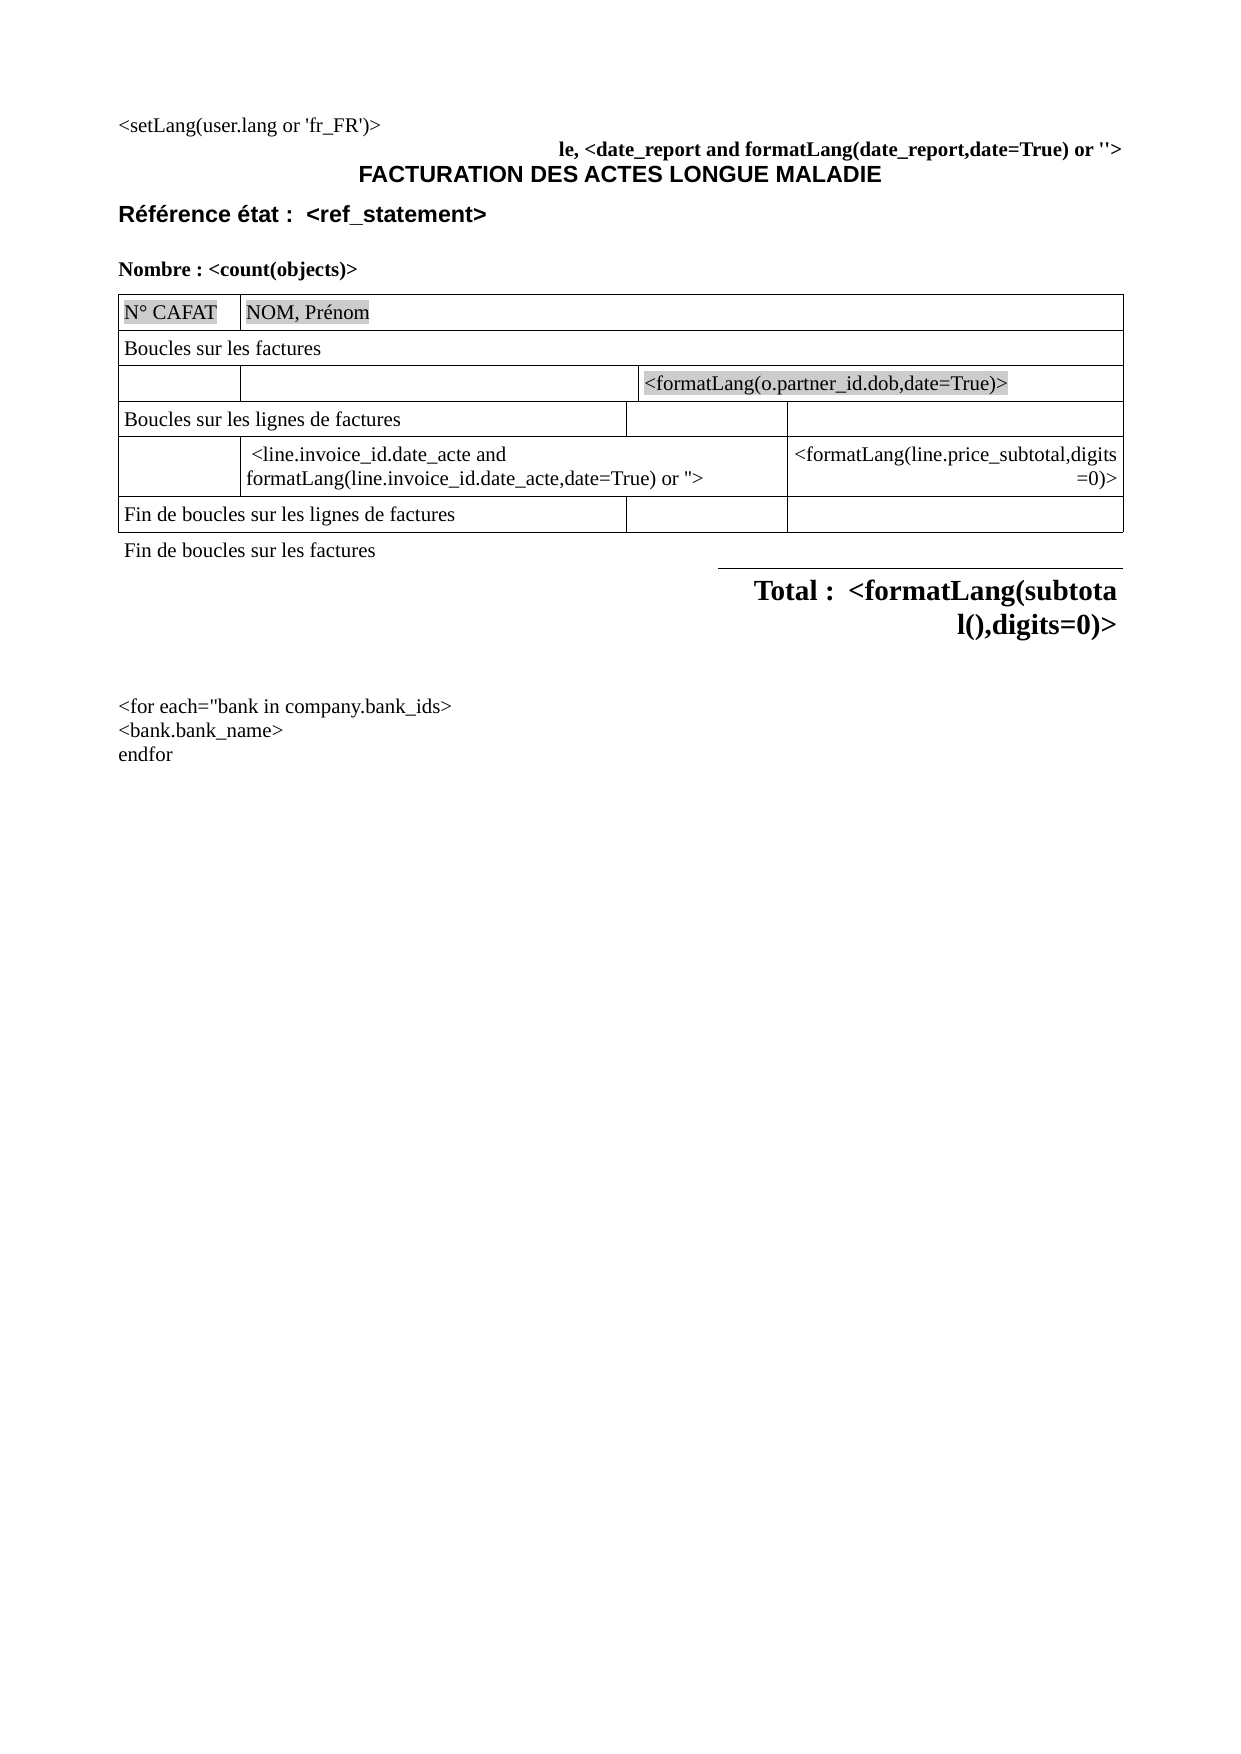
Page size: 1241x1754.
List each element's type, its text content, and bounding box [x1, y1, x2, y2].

text Nombre : <count(objects)> [118, 257, 1122, 281]
table_header N° CAFAT [119, 295, 240, 329]
table_cell Boucles sur les factures [119, 331, 1123, 365]
table_cell <line.invoice_id.date_acte and formatLang(line.invoice_id.date_acte,date=True) or ''> [241, 437, 787, 496]
text <setLang(user.lang or 'fr_FR')> [118, 113, 1122, 137]
subtitle FACTURATION DES ACTES LONGUE MALADIE [118, 161, 1122, 187]
text <bank.bank_name> [118, 718, 1122, 742]
table_cell [788, 402, 1123, 436]
table_header NOM, Prénom [241, 295, 1123, 329]
table_cell <formatLang(line.price_subtotal,digits=0)> [788, 437, 1123, 496]
table_cell [788, 497, 1123, 532]
table_cell Boucles sur les lignes de factures [119, 402, 626, 436]
table_cell Fin de boucles sur les lignes de factures [119, 497, 626, 532]
table_cell Fin de boucles sur les factures [118, 533, 1123, 567]
table_cell [119, 437, 240, 496]
table_cell <formatLang(o.partner_id.dob,date=True)> [639, 366, 1123, 401]
table_cell [627, 497, 787, 532]
text <for each="bank in company.bank_ids> [118, 694, 1122, 718]
table_cell [118, 568, 718, 646]
text le, <date_report and formatLang(date_report,date=True) or ''> [118, 137, 1122, 161]
table_cell [119, 366, 240, 401]
table_cell <formatLang(subtotal(),digits=0)> [840, 569, 1123, 646]
table_cell [241, 366, 638, 401]
table_cell [627, 402, 787, 436]
subtitle Référence état : <ref_statement> [118, 201, 1122, 227]
text endfor [118, 742, 1122, 766]
table_cell Total : [718, 569, 840, 646]
